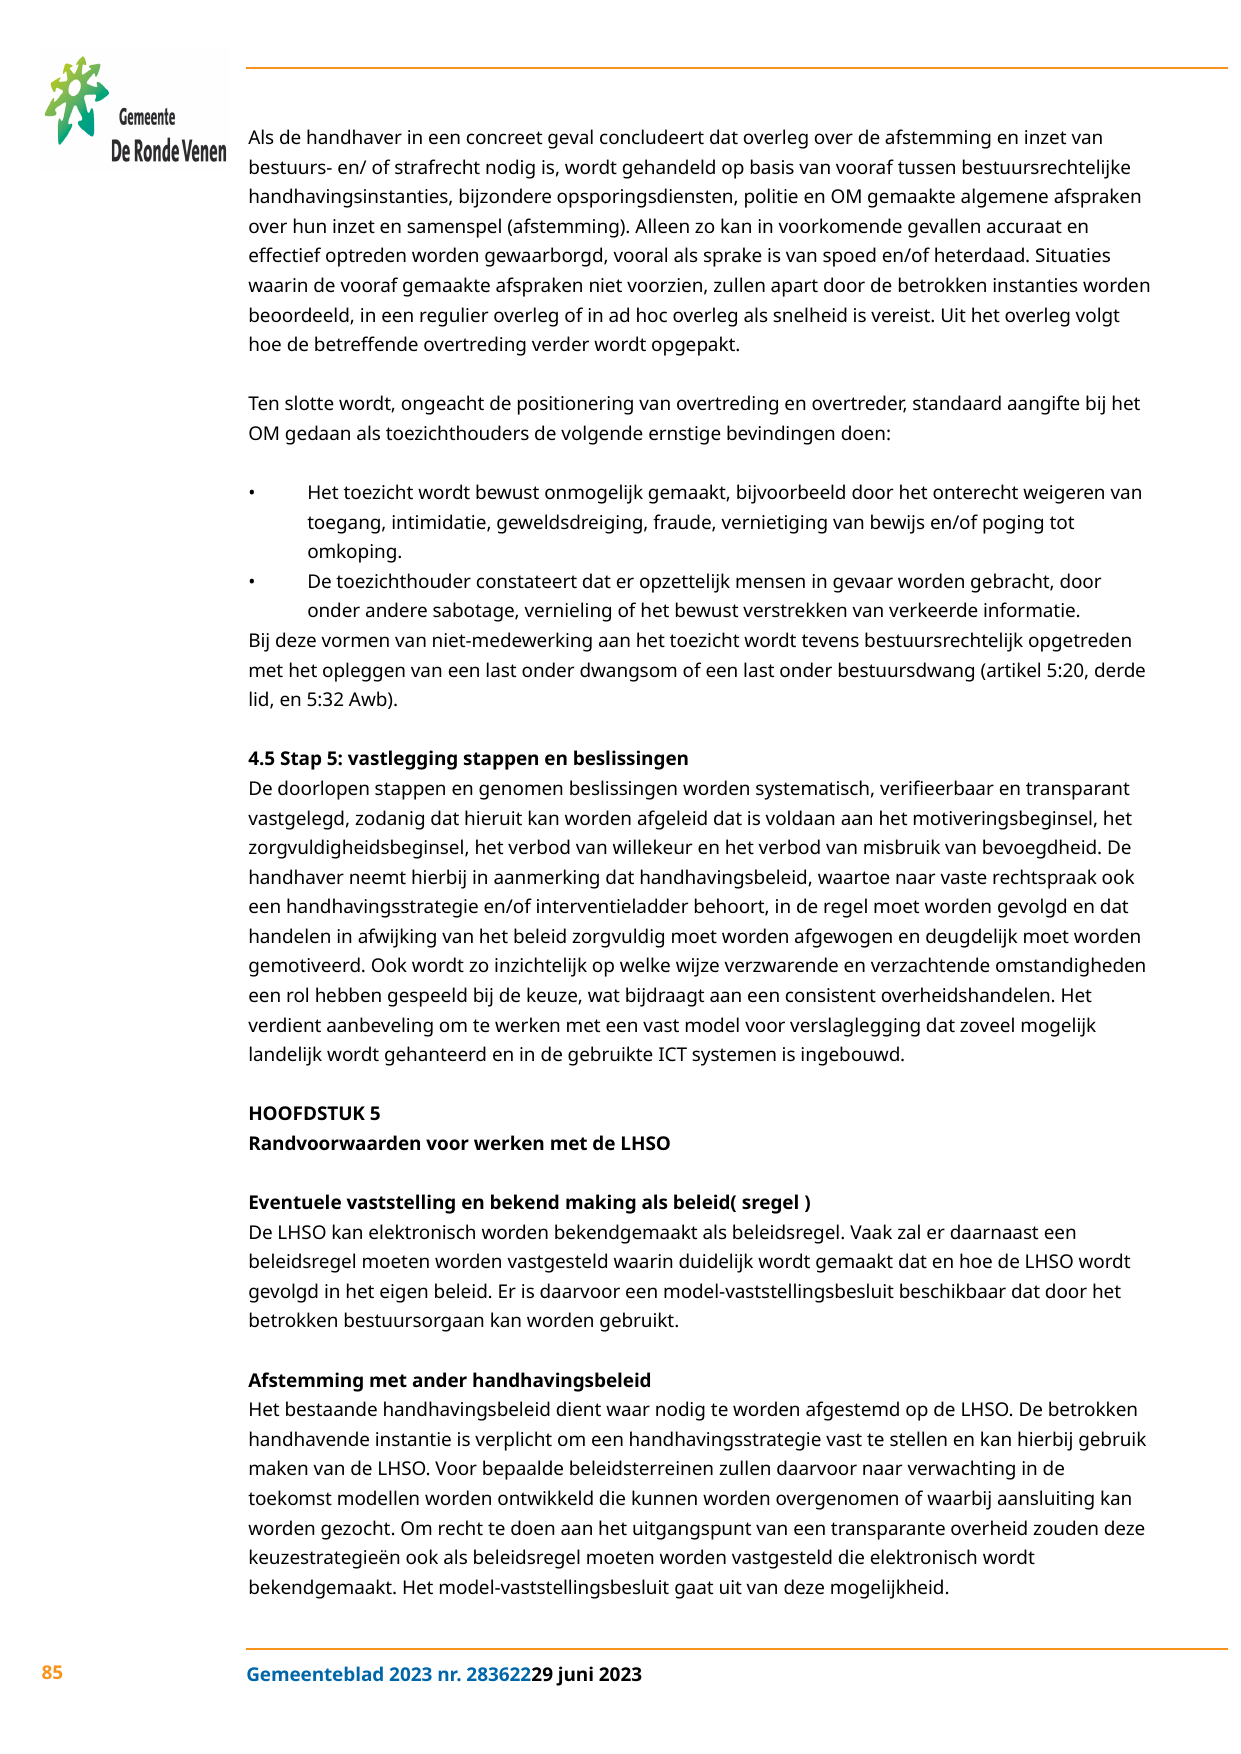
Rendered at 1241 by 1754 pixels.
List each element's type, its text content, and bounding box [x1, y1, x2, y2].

text De doorlopen stappen en genomen beslissingen worden systematisch, verifieerbaar en transparant vastgelegd, zodanig dat hieruit kan worden afgeleid dat is voldaan aan het motiveringsbeginsel, het zorgvuldigheidsbeginsel, het verbod van willekeur en het verbod van misbruik van bevoegdheid. De handhaver neemt hierbij in aanmerking dat handhavingsbeleid, waartoe naar vaste rechtspraak ook een handhavingsstrategie en/of interventieladder behoort, in de regel moet worden gevolgd en dat handelen in afwijking van het beleid zorgvuldig moet worden afgewogen en deugdelijk moet worden gemotiveerd. Ook wordt zo inzichtelijk op welke wijze verzwarende en verzachtende omstandigheden een rol hebben gespeeld bij de keuze, wat bijdraagt aan een consistent overheidshandelen. Het verdient aanbeveling om te werken met een vast model voor verslaglegging dat zoveel mogelijk landelijk wordt gehanteerd en in de gebruikte ICT systemen is ingebouwd. [248, 775, 1152, 1067]
list Het toezicht wordt bewust onmogelijk gemaakt, bijvoorbeeld door het onterecht weigeren van toegang, intimidatie, geweldsdreiging, fraude, vernietiging van bewijs en/of poging tot omkoping. [248, 479, 1152, 564]
picture [41, 47, 231, 172]
list De toezichthouder constateert dat er opzettelijk mensen in gevaar worden gebracht, door onder andere sabotage, vernieling of het bewust verstrekken van verkeerde informatie. [248, 568, 1152, 623]
text Bij deze vormen van niet-medewerking aan het toezicht wordt tevens bestuursrechtelijk opgetreden met het opleggen van een last onder dwangsom of een last onder bestuursdwang (artikel 5:20, derde lid, en 5:32 Awb). [248, 627, 1152, 712]
text Afstemming met ander handhavingsbeleid [248, 1367, 1152, 1393]
text Randvoorwaarden voor werken met de LHSO [248, 1130, 1152, 1156]
text 4.5 Stap 5: vastlegging stappen en beslissingen [248, 746, 1152, 771]
text Het bestaande handhavingsbeleid dient waar nodig te worden afgestemd op de LHSO. De betrokken handhavende instantie is verplicht om een handhavingsstrategie vast te stellen en kan hierbij gebruik maken van de LHSO. Voor bepaalde beleidsterreinen zullen daarvoor naar verwachting in de toekomst modellen worden ontwikkeld die kunnen worden overgenomen of waarbij aansluiting kan worden gezocht. Om recht te doen aan het uitgangspunt van een transparante overheid zouden deze keuzestrategieën ook als beleidsregel moeten worden vastgesteld die elektronisch wordt bekendgemaakt. Het model-vaststellingsbesluit gaat uit van deze mogelijkheid. [248, 1396, 1152, 1600]
text Eventuele vaststelling en bekend­ making als beleid( sregel ) [248, 1189, 1152, 1215]
text De LHSO kan elektronisch worden bekendgemaakt als beleidsregel. Vaak zal er daarnaast een beleidsregel moeten worden vastgesteld waarin duidelijk wordt gemaakt dat en hoe de LHSO wordt gevolgd in het eigen beleid. Er is daarvoor een model-vaststellingsbesluit beschikbaar dat door het betrokken bestuursorgaan kan worden gebruikt. [248, 1219, 1152, 1333]
text Als de handhaver in een concreet geval concludeert dat overleg over de afstemming en inzet van bestuurs- en/ of strafrecht nodig is, wordt gehandeld op basis van vooraf tussen bestuursrechtelijke handhavingsinstanties, bijzondere opsporingsdiensten, politie en OM gemaakte algemene afspraken over hun inzet en samenspel (afstemming). Alleen zo kan in voorkomende gevallen accuraat en effectief optreden worden gewaarborgd, vooral als sprake is van spoed en/of heterdaad. Situaties waarin de vooraf gemaakte afspraken niet voorzien, zullen apart door de betrokken instanties worden beoordeeld, in een regulier overleg of in ad hoc overleg als snelheid is vereist. Uit het overleg volgt hoe de betreffende overtreding verder wordt opgepakt. [248, 124, 1152, 357]
text Ten slotte wordt, ongeacht de positionering van overtreding en overtreder, standaard aangifte bij het OM gedaan als toezichthouders de volgende ernstige bevindingen doen: [248, 391, 1152, 446]
text HOOFDSTUK 5 [248, 1101, 1152, 1126]
